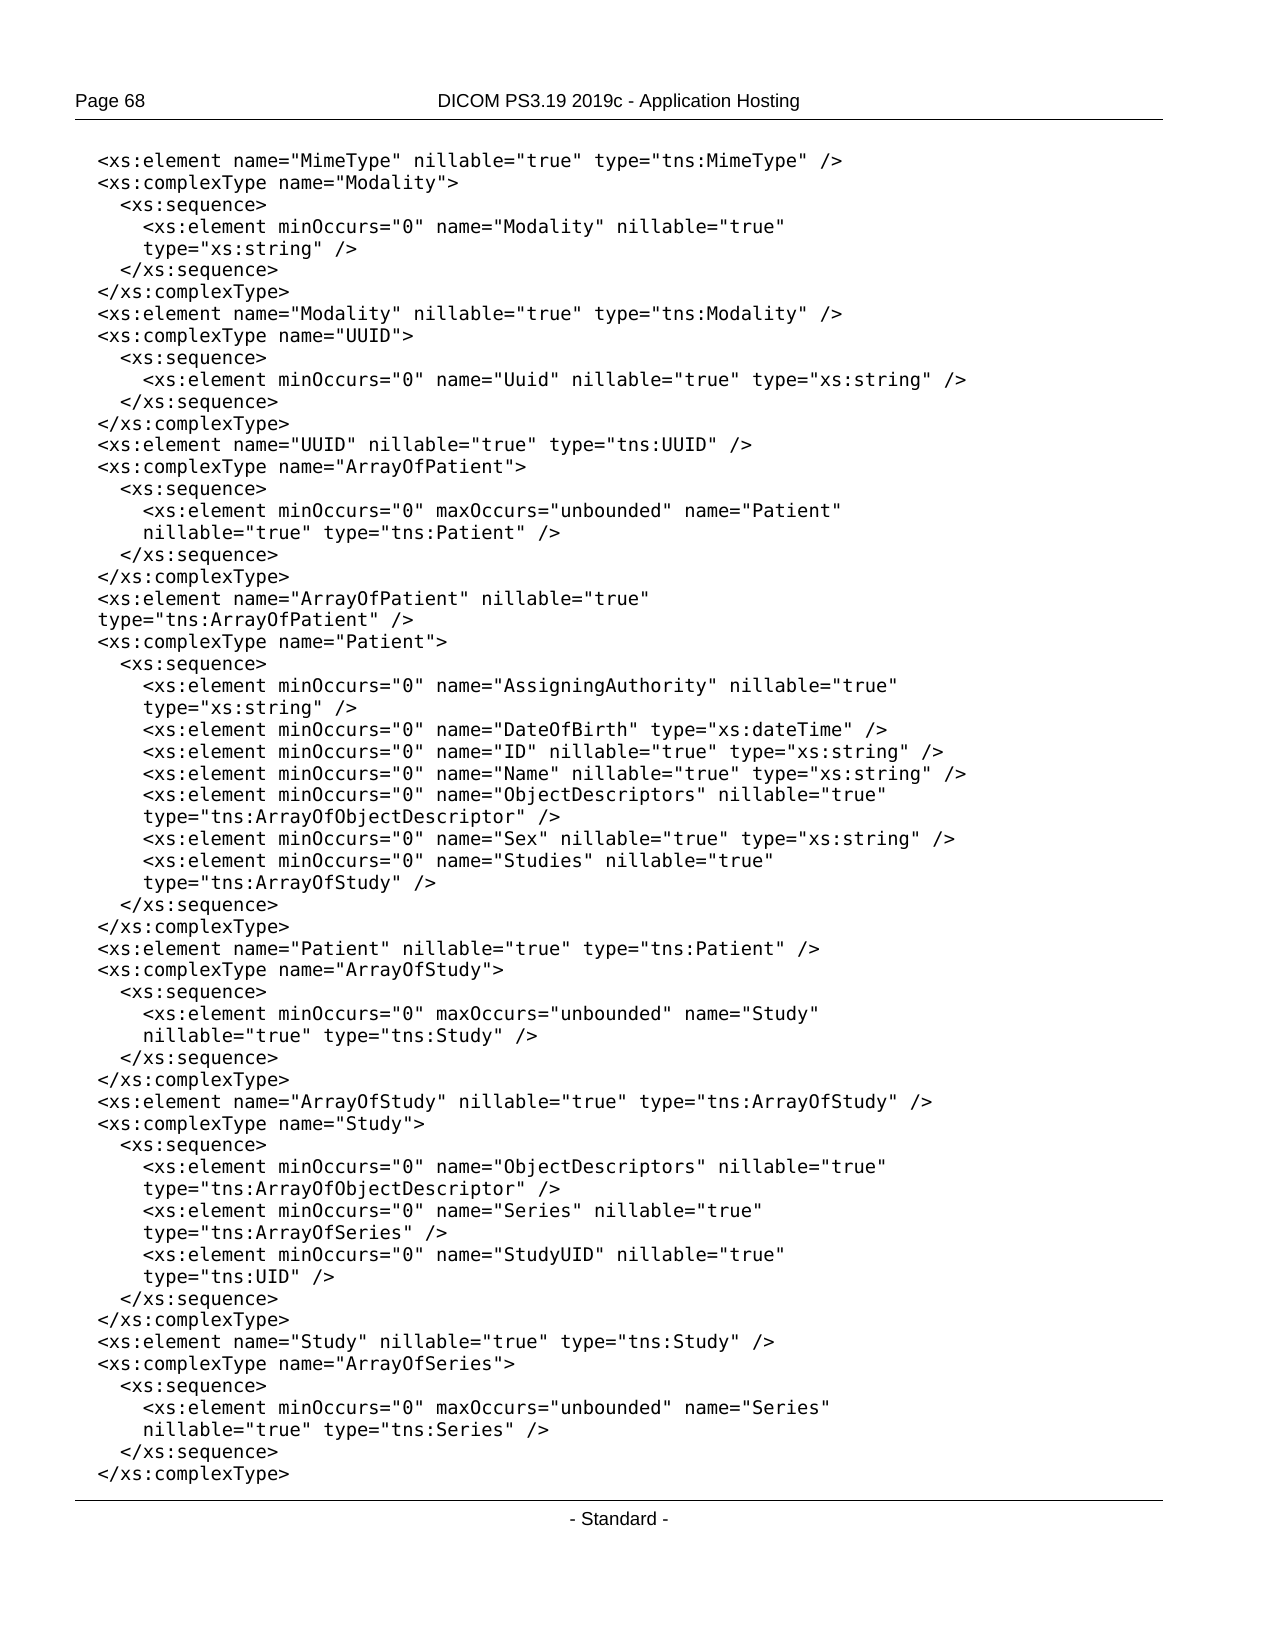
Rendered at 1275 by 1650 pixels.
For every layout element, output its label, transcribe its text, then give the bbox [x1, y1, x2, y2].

text <xs:element name="MimeType" nillable="true" type="tns:MimeType" /> <xs:complexType name="Modality"> <xs:sequence> <xs:element minOccurs="0" name="Modality" nillable="true" type="xs:string" /> </xs:sequence> </xs:complexType> <xs:element name="Modality" nillable="true" type="tns:Modality" /> <xs:complexType name="UUID"> <xs:sequence> <xs:element minOccurs="0" name="Uuid" nillable="true" type="xs:string" /> </xs:sequence> </xs:complexType> <xs:element name="UUID" nillable="true" type="tns:UUID" /> <xs:complexType name="ArrayOfPatient"> <xs:sequence> <xs:element minOccurs="0" maxOccurs="unbounded" name="Patient" nillable="true" type="tns:Patient" /> </xs:sequence> </xs:complexType> <xs:element name="ArrayOfPatient" nillable="true" type="tns:ArrayOfPatient" /> <xs:complexType name="Patient"> <xs:sequence> <xs:element minOccurs="0" name="AssigningAuthority" nillable="true" type="xs:string" /> <xs:element minOccurs="0" name="DateOfBirth" type="xs:dateTime" /> <xs:element minOccurs="0" name="ID" nillable="true" type="xs:string" /> <xs:element minOccurs="0" name="Name" nillable="true" type="xs:string" /> <xs:element minOccurs="0" name="ObjectDescriptors" nillable="true" type="tns:ArrayOfObjectDescriptor" /> <xs:element minOccurs="0" name="Sex" nillable="true" type="xs:string" /> <xs:element minOccurs="0" name="Studies" nillable="true" type="tns:ArrayOfStudy" /> </xs:sequence> </xs:complexType> <xs:element name="Patient" nillable="true" type="tns:Patient" /> <xs:complexType name="ArrayOfStudy"> <xs:sequence> <xs:element minOccurs="0" maxOccurs="unbounded" name="Study" nillable="true" type="tns:Study" /> </xs:sequence> </xs:complexType> <xs:element name="ArrayOfStudy" nillable="true" type="tns:ArrayOfStudy" /> <xs:complexType name="Study"> <xs:sequence> <xs:element minOccurs="0" name="ObjectDescriptors" nillable="true" type="tns:ArrayOfObjectDescriptor" /> <xs:element minOccurs="0" name="Series" nillable="true" type="tns:ArrayOfSeries" /> <xs:element minOccurs="0" name="StudyUID" nillable="true" type="tns:UID" /> </xs:sequence> </xs:complexType> <xs:element name="Study" nillable="true" type="tns:Study" /> <xs:complexType name="ArrayOfSeries"> <xs:sequence> <xs:element minOccurs="0" maxOccurs="unbounded" name="Series" nillable="true" type="tns:Series" /> </xs:sequence> </xs:complexType> [75, 150, 1162, 1484]
